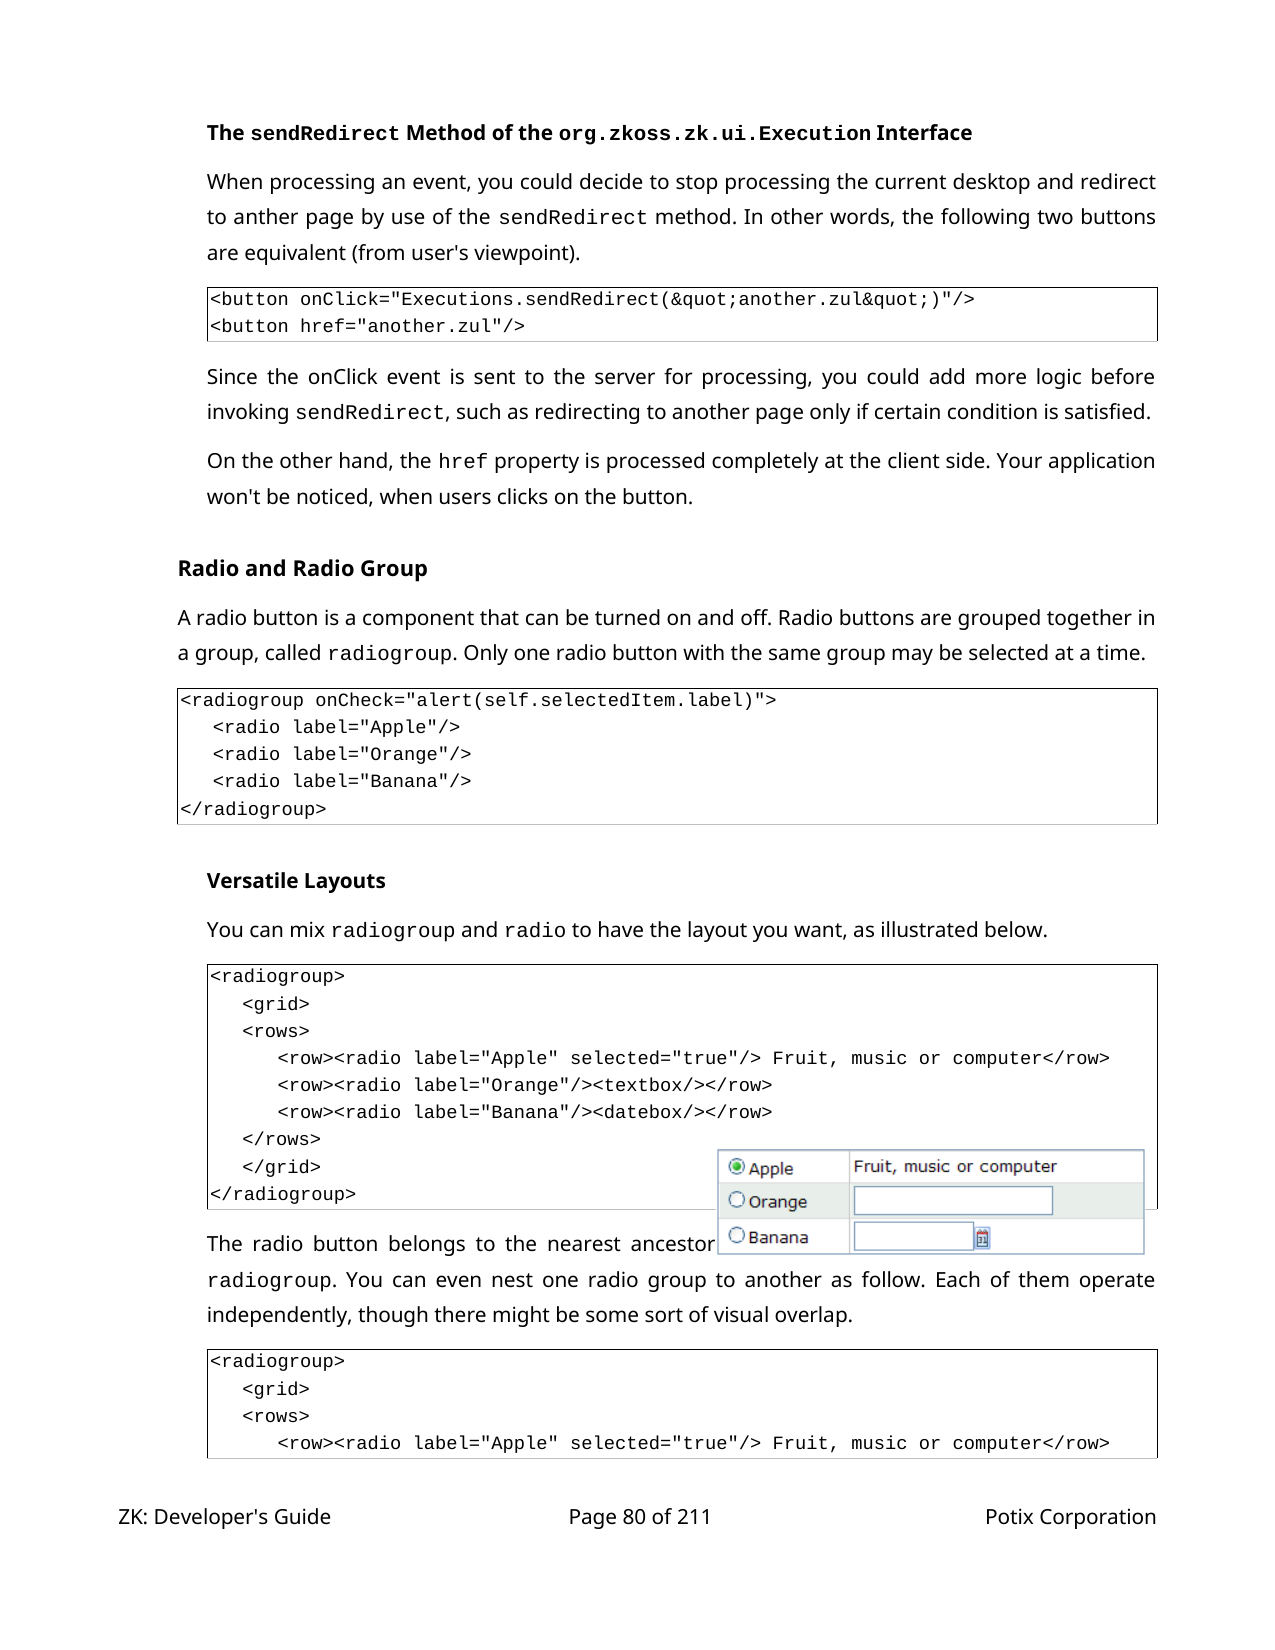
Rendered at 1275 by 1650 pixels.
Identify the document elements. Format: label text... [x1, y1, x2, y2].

text <grid> [208, 991, 1157, 1016]
text </rows> [208, 1127, 1157, 1152]
text The radio button belongs to the nearest ancestor radiogroup. You can even nest one radio group to another as follow. Each of them operate independently, though there might be some sort of visual overlap. [207, 1229, 1157, 1328]
text <rows> [208, 1018, 1157, 1043]
text <button onClick="Executions.sendRedirect(&quot;another.zul&quot;)"/> [208, 288, 1157, 311]
subtitle The sendRedirect Method of the org.zkoss.zk.ui.Execution Interface [207, 118, 1157, 147]
text <row><radio label="Apple" selected="true"/> Fruit, music or computer</row> [208, 1431, 1157, 1458]
text [1146, 1182, 1157, 1209]
text A radio button is a component that can be turned on and off. Radio buttons are grouped together in a group, called radiogroup. Only one radio button with the same group may be selected at a time. [177, 603, 1157, 667]
text <radiogroup> [208, 1350, 1157, 1373]
text <row><radio label="Banana"/><datebox/></row> [208, 1100, 1157, 1124]
text <rows> [208, 1403, 1157, 1428]
text Since the onClick event is sent to the server for processing, you could add more logic before invoking sendRedirect, such as redirecting to another page only if certain condition is satisfied. [207, 362, 1157, 426]
text <radio label="Banana"/> [178, 769, 1157, 793]
text [1146, 1154, 1157, 1179]
picture [715, 1148, 1146, 1256]
text </grid> [208, 1154, 715, 1179]
text </radiogroup> [178, 796, 1157, 824]
text <radio label="Orange"/> [178, 742, 1157, 766]
text </radiogroup> [208, 1182, 715, 1209]
text <radiogroup> [208, 965, 1157, 988]
text <row><radio label="Orange"/><textbox/></row> [208, 1073, 1157, 1097]
text <row><radio label="Apple" selected="true"/> Fruit, music or computer</row> [208, 1046, 1157, 1070]
text <radiogroup onCheck="alert(self.selectedItem.label)"> [178, 689, 1157, 712]
subtitle Radio and Radio Group [177, 553, 1157, 583]
subtitle Versatile Layouts [207, 866, 1157, 894]
text <grid> [208, 1376, 1157, 1401]
text <button href="another.zul"/> [208, 314, 1157, 341]
text You can mix radiogroup and radio to have the layout you want, as illustrated below. [207, 915, 1157, 943]
text <radio label="Apple"/> [178, 715, 1157, 739]
text On the other hand, the href property is processed completely at the client side. Your application won't be noticed, when users clicks on the button. [207, 446, 1157, 510]
text When processing an event, you could decide to stop processing the current desktop and redirect to anther page by use of the sendRedirect method. In other words, the following two buttons are equivalent (from user's viewpoint). [207, 167, 1157, 266]
